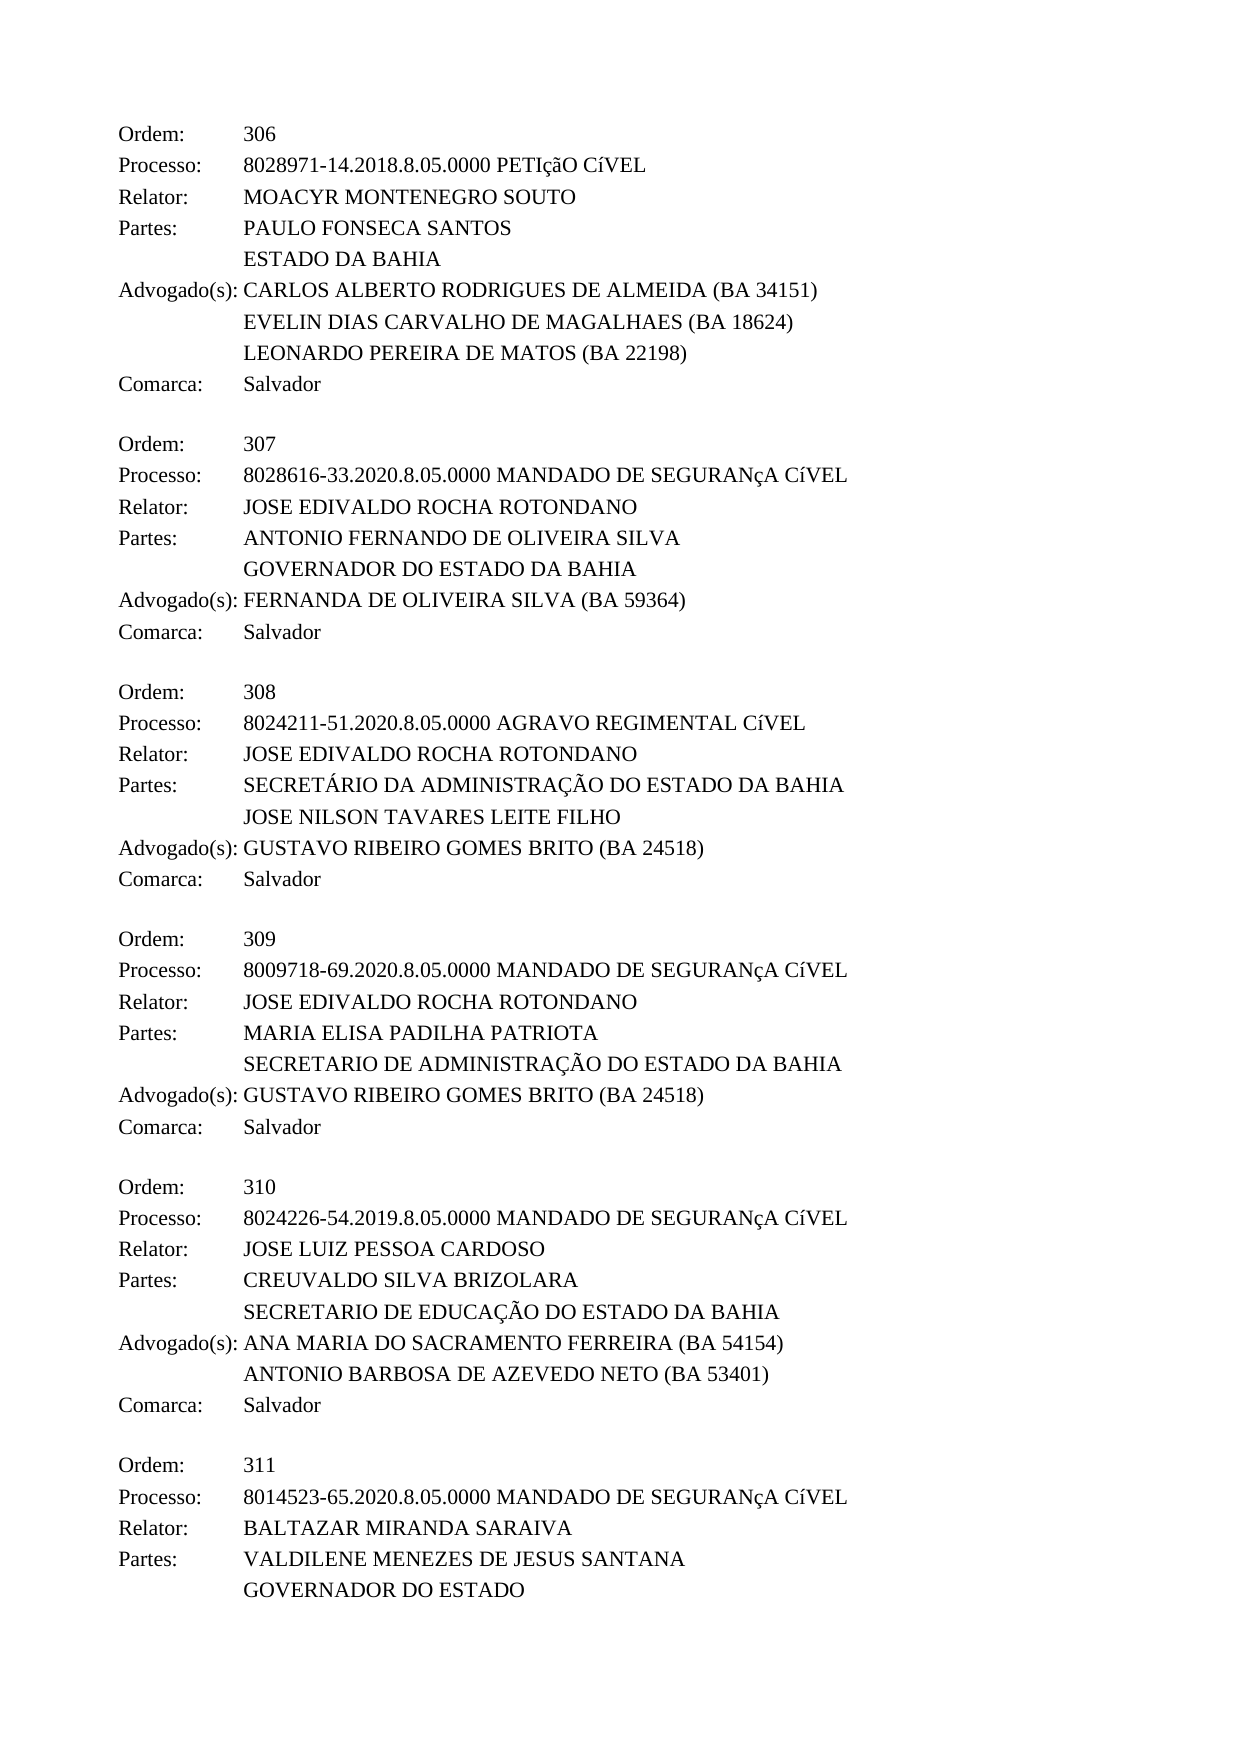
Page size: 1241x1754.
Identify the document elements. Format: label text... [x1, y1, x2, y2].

table_cell Relator: [118, 1512, 243, 1543]
table_cell JOSE EDIVALDO ROCHA ROTONDANO [243, 491, 1240, 522]
table_cell PAULO FONSECA SANTOS [243, 212, 1240, 243]
table_cell ANTONIO FERNANDO DE OLIVEIRA SILVA [243, 522, 1240, 553]
table_cell Relator: [118, 491, 243, 522]
table_cell Comarca: [118, 1111, 243, 1142]
table_cell Advogado(s): [118, 832, 243, 863]
table_header Ordem: [118, 676, 243, 707]
table_cell MARIA ELISA PADILHA PATRIOTA [243, 1017, 1240, 1048]
table_cell Processo: [118, 707, 243, 738]
table_cell Relator: [118, 181, 243, 212]
table_cell Salvador [243, 1111, 1240, 1142]
table_header 307 [243, 428, 1240, 459]
table_cell EVELIN DIAS CARVALHO DE MAGALHAES (BA 18624) [243, 306, 1240, 337]
table_header Ordem: [118, 118, 243, 149]
table_header Ordem: [118, 923, 243, 954]
table_cell Partes: [118, 212, 243, 243]
table_cell GOVERNADOR DO ESTADO DA BAHIA [243, 553, 1240, 584]
table_cell Comarca: [118, 616, 243, 647]
table_cell Processo: [118, 459, 243, 491]
table_cell SECRETARIO DE ADMINISTRAÇÃO DO ESTADO DA BAHIA [243, 1048, 1240, 1079]
table_cell SECRETÁRIO DA ADMINISTRAÇÃO DO ESTADO DA BAHIA [243, 769, 1240, 801]
table_cell Partes: [118, 769, 243, 801]
table_cell Advogado(s): [118, 584, 243, 616]
table_header Ordem: [118, 1171, 243, 1202]
table_cell Comarca: [118, 368, 243, 399]
table_cell Partes: [118, 1264, 243, 1296]
table_cell [118, 1296, 243, 1327]
table_cell Relator: [118, 986, 243, 1017]
table_header Ordem: [118, 1449, 243, 1481]
table_cell ANTONIO BARBOSA DE AZEVEDO NETO (BA 53401) [243, 1358, 1240, 1389]
table_cell [118, 243, 243, 274]
table_cell Processo: [118, 1481, 243, 1512]
table_cell Relator: [118, 1233, 243, 1264]
table_cell Partes: [118, 1543, 243, 1574]
table_header 309 [243, 923, 1240, 954]
table_cell Salvador [243, 863, 1240, 894]
table_cell JOSE EDIVALDO ROCHA ROTONDANO [243, 986, 1240, 1017]
table_cell JOSE NILSON TAVARES LEITE FILHO [243, 801, 1240, 832]
table_header 311 [243, 1449, 1240, 1481]
table_cell [118, 1358, 243, 1389]
table_cell CARLOS ALBERTO RODRIGUES DE ALMEIDA (BA 34151) [243, 274, 1240, 306]
table_cell Comarca: [118, 1389, 243, 1421]
table_cell Salvador [243, 1389, 1240, 1421]
table_cell ANA MARIA DO SACRAMENTO FERREIRA (BA 54154) [243, 1327, 1240, 1358]
table_cell 8024211-51.2020.8.05.0000 AGRAVO REGIMENTAL CíVEL [243, 707, 1240, 738]
table_cell ESTADO DA BAHIA [243, 243, 1240, 274]
table_cell JOSE LUIZ PESSOA CARDOSO [243, 1233, 1240, 1264]
table_cell FERNANDA DE OLIVEIRA SILVA (BA 59364) [243, 584, 1240, 616]
table_cell 8028616-33.2020.8.05.0000 MANDADO DE SEGURANçA CíVEL [243, 459, 1240, 491]
table_cell Advogado(s): [118, 1327, 243, 1358]
table_cell GUSTAVO RIBEIRO GOMES BRITO (BA 24518) [243, 832, 1240, 863]
table_cell 8009718-69.2020.8.05.0000 MANDADO DE SEGURANçA CíVEL [243, 954, 1240, 986]
table_cell Salvador [243, 616, 1240, 647]
table_cell [118, 1048, 243, 1079]
table_header 308 [243, 676, 1240, 707]
table_cell BALTAZAR MIRANDA SARAIVA [243, 1512, 1240, 1543]
table_cell Partes: [118, 1017, 243, 1048]
table_cell [118, 553, 243, 584]
table_cell 8024226-54.2019.8.05.0000 MANDADO DE SEGURANçA CíVEL [243, 1202, 1240, 1233]
table_cell GOVERNADOR DO ESTADO [243, 1574, 1240, 1606]
table_cell Salvador [243, 368, 1240, 399]
table_cell Processo: [118, 149, 243, 181]
table_cell SECRETARIO DE EDUCAÇÃO DO ESTADO DA BAHIA [243, 1296, 1240, 1327]
table_header 310 [243, 1171, 1240, 1202]
table_cell LEONARDO PEREIRA DE MATOS (BA 22198) [243, 337, 1240, 368]
table_cell VALDILENE MENEZES DE JESUS SANTANA [243, 1543, 1240, 1574]
table_cell GUSTAVO RIBEIRO GOMES BRITO (BA 24518) [243, 1079, 1240, 1111]
table_cell MOACYR MONTENEGRO SOUTO [243, 181, 1240, 212]
table_cell Processo: [118, 1202, 243, 1233]
table_cell [118, 306, 243, 337]
table_cell [118, 801, 243, 832]
table_cell Comarca: [118, 863, 243, 894]
table_cell CREUVALDO SILVA BRIZOLARA [243, 1264, 1240, 1296]
table_cell [118, 337, 243, 368]
table_header Ordem: [118, 428, 243, 459]
table_header 306 [243, 118, 1240, 149]
table_cell 8028971-14.2018.8.05.0000 PETIçãO CíVEL [243, 149, 1240, 181]
table_cell Partes: [118, 522, 243, 553]
table_cell JOSE EDIVALDO ROCHA ROTONDANO [243, 738, 1240, 769]
table_cell Advogado(s): [118, 274, 243, 306]
table_cell Processo: [118, 954, 243, 986]
table_cell Relator: [118, 738, 243, 769]
table_cell Advogado(s): [118, 1079, 243, 1111]
table_cell 8014523-65.2020.8.05.0000 MANDADO DE SEGURANçA CíVEL [243, 1481, 1240, 1512]
table_cell [118, 1574, 243, 1606]
